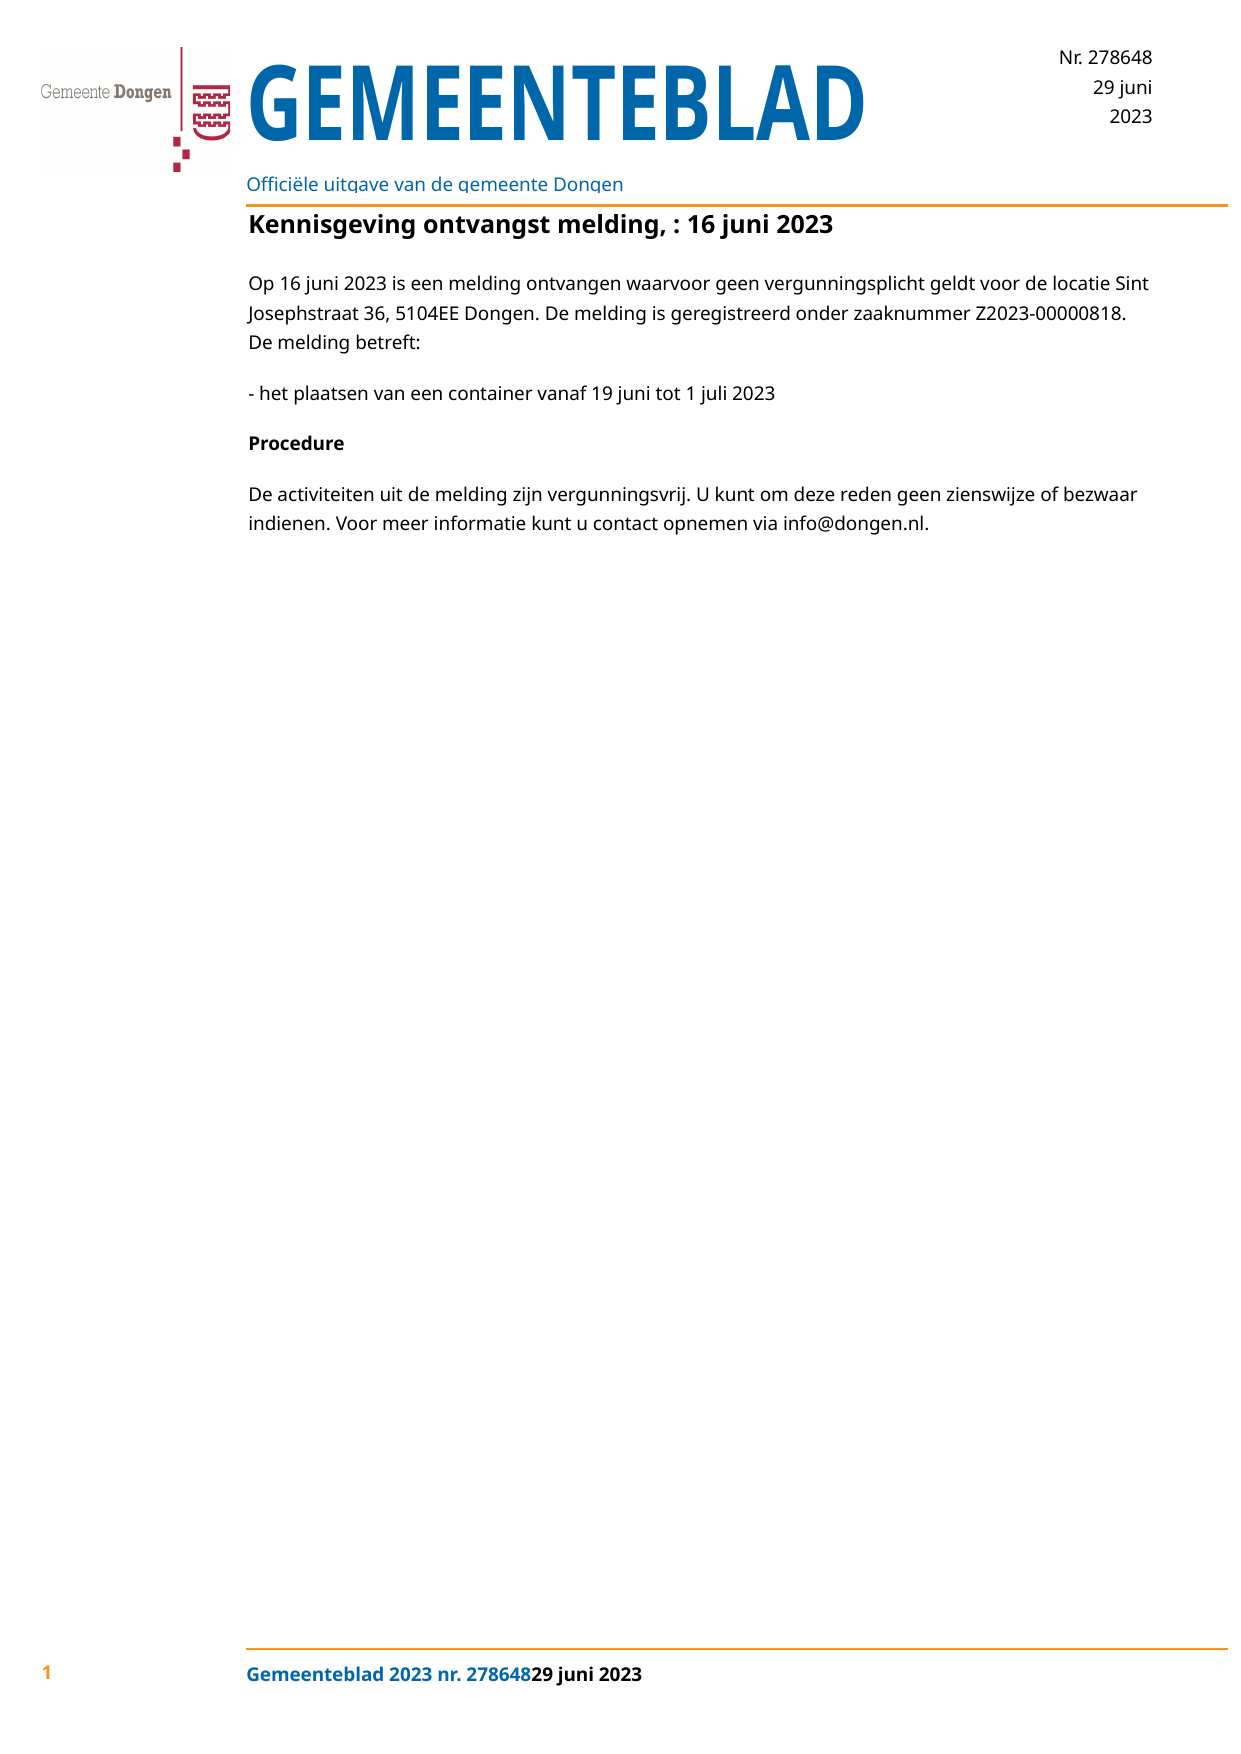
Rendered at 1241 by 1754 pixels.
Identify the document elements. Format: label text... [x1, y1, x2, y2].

text De activiteiten uit de melding zijn vergunningsvrij. U kunt om deze reden geen zienswijze of bezwaar indienen. Voor meer informatie kunt u contact opnemen via info@dongen.nl. [248, 481, 1152, 536]
text Procedure [248, 430, 1152, 456]
text Kennisgeving ontvangst melding, : 16 juni 2023 [248, 207, 1152, 241]
text Op 16 juni 2023 is een melding ontvangen waarvoor geen vergunningsplicht geldt voor de locatie Sint Josephstraat 36, 5104EE Dongen. De melding is geregistreerd onder zaaknummer Z2023-00000818. De melding betreft: [248, 270, 1152, 355]
text - het plaatsen van een container vanaf 19 juni tot 1 juli 2023 [248, 380, 1152, 406]
picture [41, 47, 231, 172]
